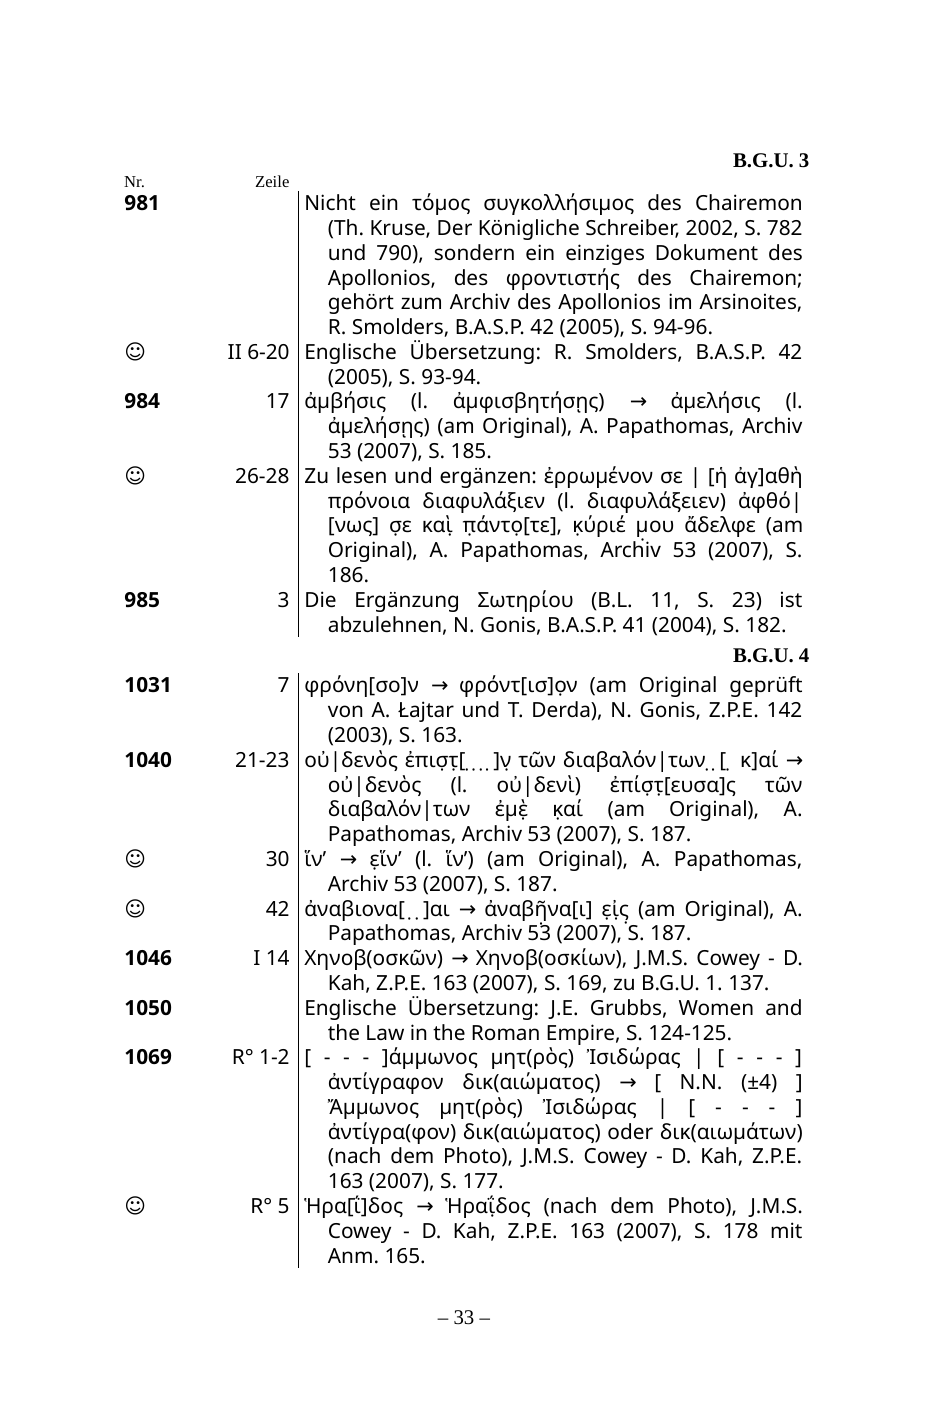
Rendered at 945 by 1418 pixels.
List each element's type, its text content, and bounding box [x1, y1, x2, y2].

table_cell οὐ|δενὸς ἐπισ̣τ̣[ ̣ ̣ ̣ ̣]ν̣ τῶν διαβαλόν|των ̣ ̣[ ̣ κ]αί → οὐ|δενὸς (l. οὐ|δενὶ) ἐπίσ̣τ̣[ευσα]ς τῶν διαβαλόν|των ἐμὲ̣ κ̣αί (am Original), A. Papathomas, Archiv 53 (2007), S. 187. [299, 748, 809, 847]
table_cell ἀμβήσις (l. ἀμφισβητήσῃς) → ἀμελήσις (l. ἀμελήσῃς) (am Original), A. Papathomas, Archiv 53 (2007), S. 185. [299, 389, 809, 463]
table_cell 42 [207, 896, 298, 946]
table_cell 984 [118, 389, 207, 463]
table_cell ☺ [118, 1194, 207, 1268]
table_cell ☺ [118, 847, 207, 896]
table_cell 3 [207, 588, 298, 637]
table_cell 981 [118, 191, 298, 339]
table_cell ☺ [118, 464, 207, 587]
table_cell Nicht ein τόμος συγκολλήσιμος des Chairemon (Th. Kruse, Der Königliche Schreiber, 2002, S. 782 und 790), sondern ein einziges Dokument des Apollonios, des φροντιστής des Chairemon; gehört zum Archiv des Apollonios im Arsinoites, R. Smolders, B.A.S.P. 42 (2005), S. 94-96. [299, 191, 809, 339]
table_cell 30 [207, 847, 298, 896]
table_cell ☺ [118, 896, 207, 946]
table_cell ἀναβιονα[ ̣ ̣]αι → ἀναβῆ̣να[ι] ε̣ἰ̣ς̣ (am Original), A. Papathomas, Archiv 53 (2007), S. 187. [299, 896, 809, 946]
table_cell R° 5 [207, 1194, 298, 1268]
table_cell R° 1-2 [207, 1045, 298, 1194]
table_cell II 6-20 [207, 340, 298, 389]
table_cell Englische Übersetzung: J.E. Grubbs, Women and the Law in the Roman Empire, S. 124-125. [299, 995, 809, 1045]
table_header 1031 [118, 673, 207, 747]
table_header φρόνη[σο]ν → φρόντ[ισ]ο̣ν (am Original geprüft von A. Łajtar und T. Derda), N. Gonis, Z.P.E. 142 (2003), S. 163. [299, 673, 809, 747]
table_cell 21-23 [207, 748, 298, 847]
table_cell 1046 [118, 946, 207, 995]
table_cell [ - - - ]άμμωνος μητ(ρὸς) Ἰσιδώρας | [ - - - ] ἀντίγραφον δικ(αιώματος) → [ N.N. (±4) ] Ἄμμωνος μητ(ρὸς) Ἰσιδώρας | [ - - - ] ἀντίγρα(φον) δικ(αιώματος) oder δικ(αιωμάτων) (nach dem Photo), J.M.S. Cowey - D. Kah, Z.P.E. 163 (2007), S. 177. [299, 1045, 809, 1194]
table_cell Die Ergänzung Σωτηρίου (B.L. 11, S. 23) ist abzulehnen, N. Gonis, B.A.S.P. 41 (2004), S. 182. [299, 588, 809, 637]
table_header 7 [207, 673, 298, 747]
table_cell 1040 [118, 748, 207, 847]
table_cell 985 [118, 588, 207, 637]
table_cell 1069 [118, 1045, 207, 1194]
table_cell Ἡρα[ΐ]δος → Ἡραΐ̣δος (nach dem Photo), J.M.S. Cowey - D. Kah, Z.P.E. 163 (2007), S. 178 mit Anm. 165. [299, 1194, 809, 1268]
table_cell 26-28 [207, 464, 298, 587]
table_cell Χηνοβ(οσκῶν) → Χηνοβ(οσκίων), J.M.S. Cowey - D. Kah, Z.P.E. 163 (2007), S. 169, zu B.G.U. 1. 137. [299, 946, 809, 995]
subtitle B.G.U. 4 [118, 643, 809, 667]
table_cell ☺ [118, 340, 207, 389]
table_cell Englische Übersetzung: R. Smolders, B.A.S.P. 42 (2005), S. 93-94. [299, 340, 809, 389]
table_cell Zu lesen und ergänzen: ἐρρωμένον σε | [ἡ ἀγ]αθὴ πρόνοια διαφυλάξιεν (l. διαφυλάξειεν) ἀφθό|[νως] σ̣ε καὶ̣ π̣άντο̣[τε], κ̣ύριέ μ̣ου ἄδελφε (am Original), A. Papathomas, Archiv 53 (2007), S. 186. [299, 464, 809, 587]
table_cell 1050 [118, 995, 298, 1045]
table_cell 17 [207, 389, 298, 463]
table_cell I 14 [207, 946, 298, 995]
table_cell ἵνʼ → ε̣ἵν’ (l. ἵνʼ) (am Original), A. Papathomas, Archiv 53 (2007), S. 187. [299, 847, 809, 896]
